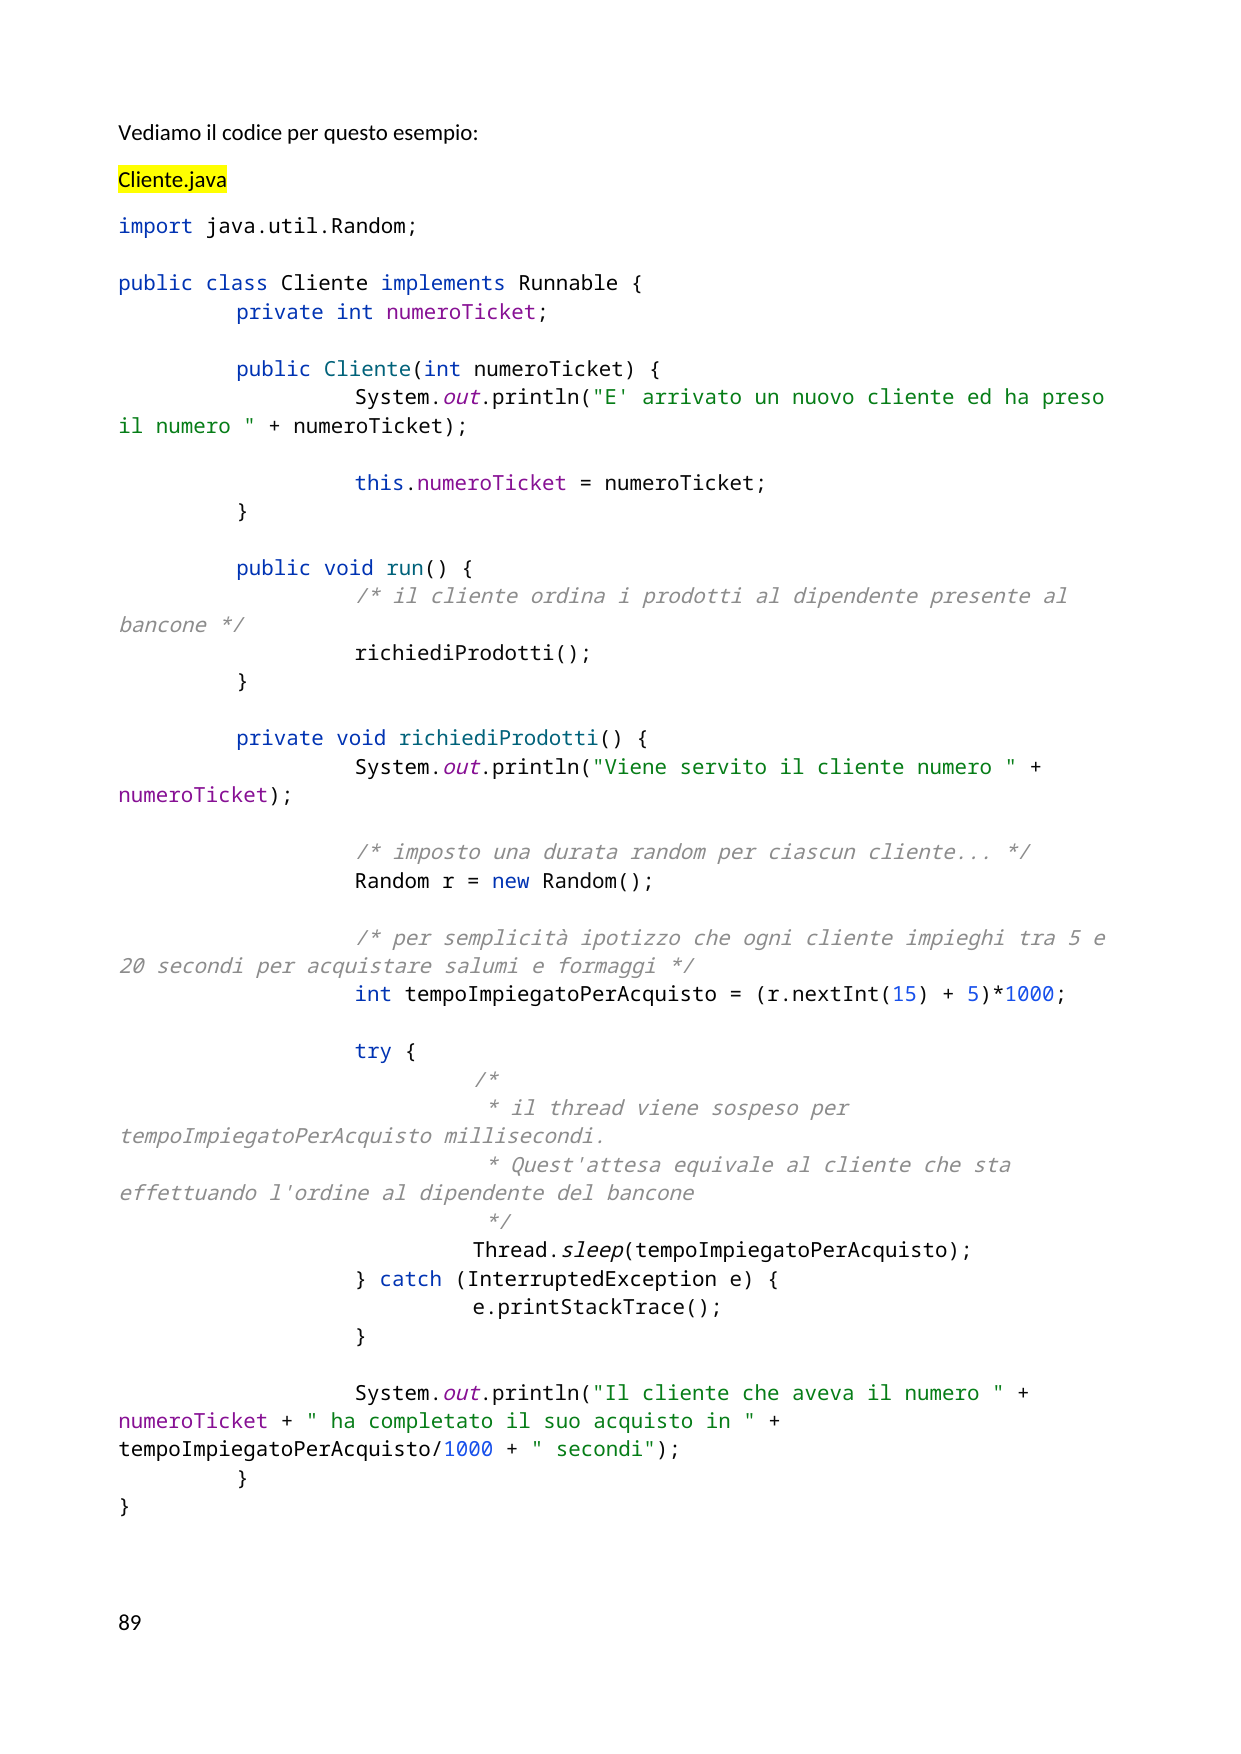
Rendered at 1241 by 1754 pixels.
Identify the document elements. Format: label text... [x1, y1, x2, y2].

text import java.util.Random; public class Cliente implements Runnable { private int numeroTicket; public Cliente(int numeroTicket) { System.out.println("E' arrivato un nuovo cliente ed ha preso il numero " + numeroTicket); this.numeroTicket = numeroTicket; } public void run() { /* il cliente ordina i prodotti al dipendente presente al bancone */ richiediProdotti(); } private void richiediProdotti() { System.out.println("Viene servito il cliente numero " + numeroTicket); /* imposto una durata random per ciascun cliente... */ Random r = new Random(); /* per semplicità ipotizzo che ogni cliente impieghi tra 5 e 20 secondi per acquistare salumi e formaggi */ int tempoImpiegatoPerAcquisto = (r.nextInt(15) + 5)*1000; try { /* * il thread viene sospeso per tempoImpiegatoPerAcquisto millisecondi. * Quest'attesa equivale al cliente che sta effettuando l'ordine al dipendente del bancone */ Thread.sleep(tempoImpiegatoPerAcquisto); } catch (InterruptedException e) { e.printStackTrace(); } System.out.println("Il cliente che aveva il numero " + numeroTicket + " ha completato il suo acquisto in " + tempoImpiegatoPerAcquisto/1000 + " secondi"); } } [118, 212, 1122, 1520]
text Vediamo il codice per questo esempio: [118, 118, 1122, 146]
text Cliente.java [118, 165, 1122, 193]
